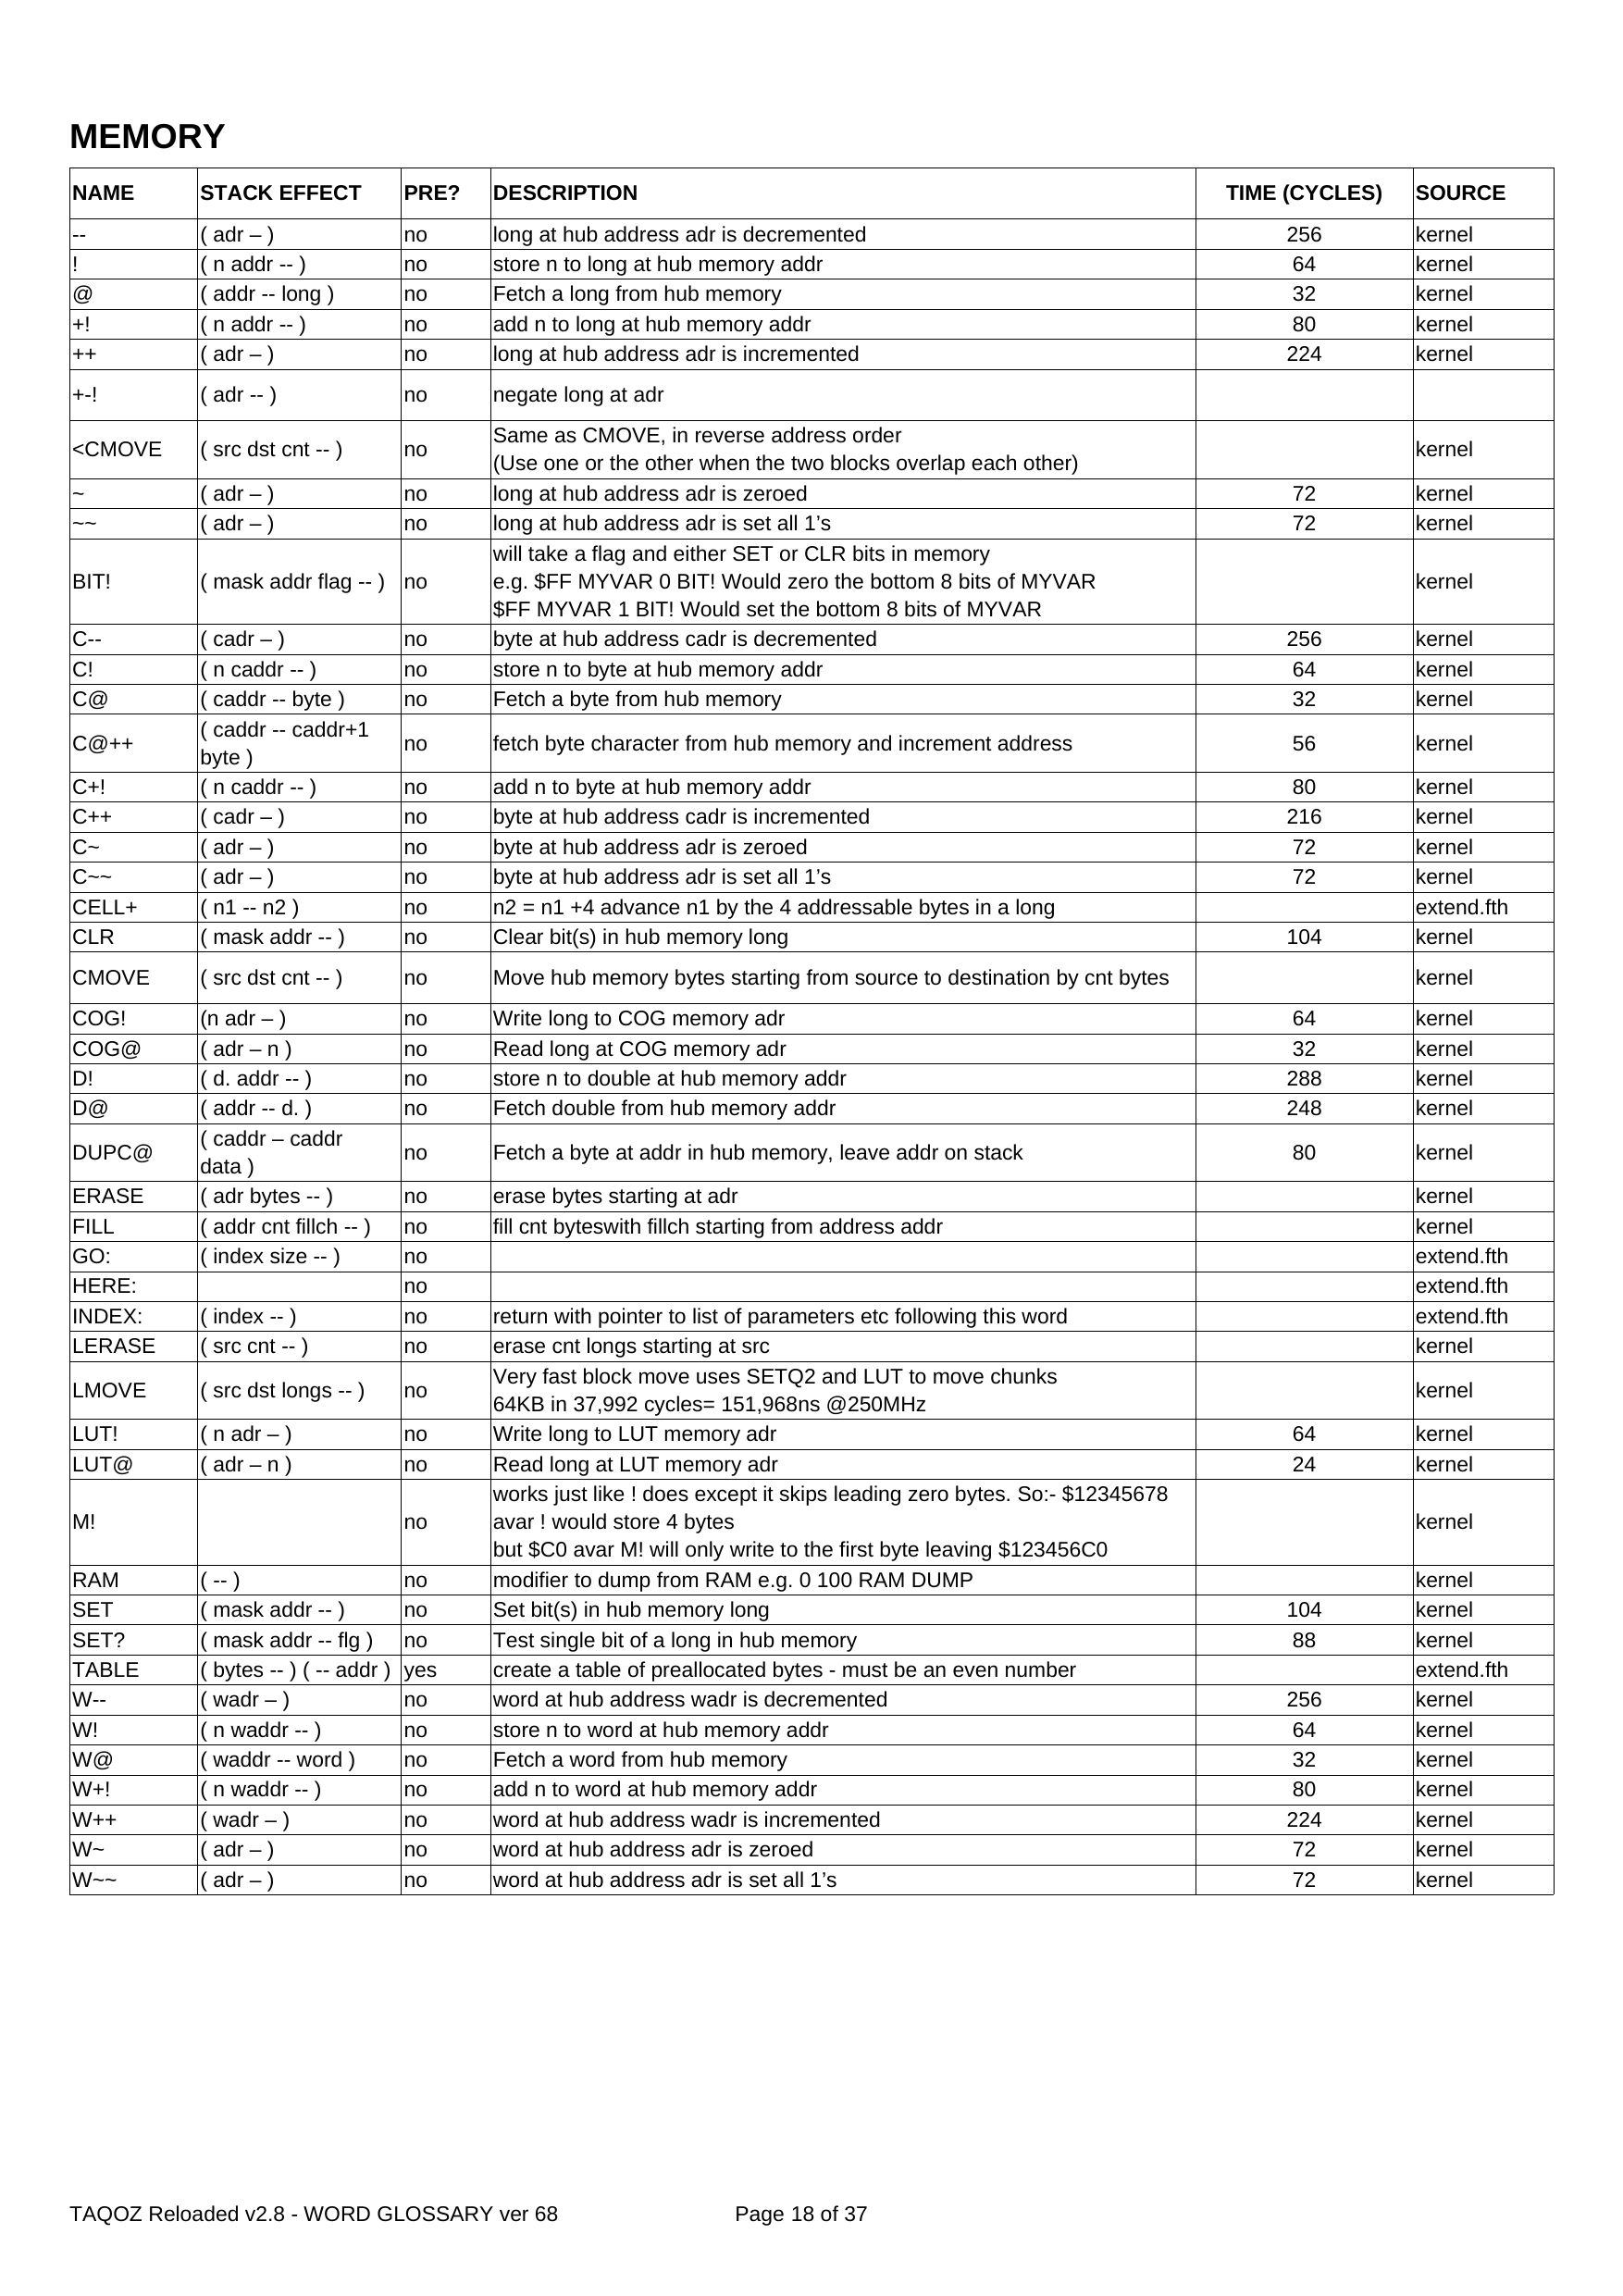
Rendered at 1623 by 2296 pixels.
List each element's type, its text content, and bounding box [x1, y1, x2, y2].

table_cell ( mask addr -- ) [198, 1595, 401, 1624]
table_cell 24 [1196, 1450, 1413, 1479]
table_cell ( n addr -- ) [198, 250, 401, 279]
table_cell ( adr bytes -- ) [198, 1182, 401, 1211]
table_cell no [402, 773, 490, 801]
table_cell Same as CMOVE, in reverse address order (Use one or the other when the two blocks overlap each other) [491, 421, 1196, 478]
table_cell 80 [1196, 1124, 1413, 1181]
table_cell kernel [1414, 1480, 1554, 1565]
table_cell [1196, 421, 1413, 478]
table_cell Fetch double from hub memory addr [491, 1094, 1196, 1123]
table_cell Fetch a byte from hub memory [491, 685, 1196, 714]
table_cell works just like ! does except it skips leading zero bytes. So:- $12345678 avar ! would store 4 bytes but $C0 avar M! will only write to the first byte leaving $123456C0 [491, 1480, 1196, 1565]
table_cell kernel [1414, 1124, 1554, 1181]
table_cell ( n1 -- n2 ) [198, 893, 401, 922]
table_cell 64 [1196, 1420, 1413, 1449]
table_cell no [402, 1362, 490, 1419]
table_cell ( src cnt -- ) [198, 1332, 401, 1361]
table_cell RAM [70, 1566, 197, 1595]
table_cell word at hub address adr is zeroed [491, 1835, 1196, 1864]
table_cell add n to word at hub memory addr [491, 1776, 1196, 1805]
table_cell Write long to LUT memory adr [491, 1420, 1196, 1449]
table_cell ERASE [70, 1182, 197, 1211]
table_cell no [402, 685, 490, 714]
table_cell word at hub address wadr is incremented [491, 1806, 1196, 1834]
table_cell no [402, 625, 490, 654]
table_cell Write long to COG memory adr [491, 1004, 1196, 1034]
table_cell +! [70, 310, 197, 339]
table_cell ( n waddr -- ) [198, 1716, 401, 1744]
table_cell no [402, 421, 490, 478]
table_cell no [402, 1685, 490, 1715]
table_cell Move hub memory bytes starting from source to destination by cnt bytes [491, 952, 1196, 1003]
table_cell [1196, 1362, 1413, 1419]
subtitle MEMORY [69, 116, 1554, 155]
table_cell kernel [1414, 1835, 1554, 1864]
table_cell DUPC@ [70, 1124, 197, 1181]
table_cell 64 [1196, 250, 1413, 279]
table_cell [1196, 1272, 1413, 1301]
table_cell no [402, 1004, 490, 1034]
table_cell ( index -- ) [198, 1302, 401, 1331]
table_cell add n to long at hub memory addr [491, 310, 1196, 339]
table_cell kernel [1414, 479, 1554, 508]
table_cell C-- [70, 625, 197, 654]
table_cell 64 [1196, 655, 1413, 684]
table_cell [198, 1480, 401, 1565]
table_cell 256 [1196, 1685, 1413, 1715]
table_cell 224 [1196, 340, 1413, 368]
table_cell kernel [1414, 1004, 1554, 1034]
table_cell Read long at LUT memory adr [491, 1450, 1196, 1479]
table_cell ( n addr -- ) [198, 310, 401, 339]
table_cell ( adr – ) [198, 833, 401, 862]
table_cell SET [70, 1595, 197, 1624]
table_cell no [402, 1625, 490, 1655]
table_cell [491, 1242, 1196, 1271]
table_cell 56 [1196, 714, 1413, 772]
table_cell kernel [1414, 509, 1554, 539]
table_cell GO: [70, 1242, 197, 1271]
table_cell store n to byte at hub memory addr [491, 655, 1196, 684]
table_cell no [402, 1420, 490, 1449]
table_cell W++ [70, 1806, 197, 1834]
table_cell no [402, 1745, 490, 1774]
table_cell LMOVE [70, 1362, 197, 1419]
table_cell word at hub address wadr is decremented [491, 1685, 1196, 1715]
table_cell kernel [1414, 1866, 1554, 1894]
table_cell 248 [1196, 1094, 1413, 1123]
table_cell 80 [1196, 310, 1413, 339]
table_cell 216 [1196, 802, 1413, 832]
table_cell ( -- ) [198, 1566, 401, 1595]
table_cell ( adr – n ) [198, 1035, 401, 1063]
table_cell kernel [1414, 1420, 1554, 1449]
table_cell kernel [1414, 279, 1554, 309]
table_cell [1196, 540, 1413, 624]
table_cell 64 [1196, 1716, 1413, 1744]
table_cell will take a flag and either SET or CLR bits in memory e.g. $FF MYVAR 0 BIT! Would zero the bottom 8 bits of MYVAR $FF MYVAR 1 BIT! Would set the bottom 8 bits of MYVAR [491, 540, 1196, 624]
table_cell 288 [1196, 1064, 1413, 1093]
table_cell no [402, 1866, 490, 1894]
table_cell kernel [1414, 833, 1554, 862]
table_cell M! [70, 1480, 197, 1565]
table_cell 256 [1196, 625, 1413, 654]
table_cell [491, 1272, 1196, 1301]
table_cell long at hub address adr is zeroed [491, 479, 1196, 508]
table_cell extend.fth [1414, 1656, 1554, 1684]
table_cell kernel [1414, 714, 1554, 772]
table_cell no [402, 1242, 490, 1271]
table_cell no [402, 1806, 490, 1834]
table_cell no [402, 863, 490, 891]
table_header TIME (CYCLES) [1196, 168, 1413, 218]
table_cell C+! [70, 773, 197, 801]
table_cell [1196, 1656, 1413, 1684]
table_cell n2 = n1 +4 advance n1 by the 4 addressable bytes in a long [491, 893, 1196, 922]
table_cell 32 [1196, 1745, 1413, 1774]
table_cell 32 [1196, 685, 1413, 714]
table_cell no [402, 802, 490, 832]
table_cell ( wadr – ) [198, 1806, 401, 1834]
table_cell W~ [70, 1835, 197, 1864]
table_cell no [402, 714, 490, 772]
table_cell Fetch a word from hub memory [491, 1745, 1196, 1774]
table_cell kernel [1414, 773, 1554, 801]
table_cell ~ [70, 479, 197, 508]
table_cell kernel [1414, 952, 1554, 1003]
table_cell negate long at adr [491, 370, 1196, 420]
table_cell COG! [70, 1004, 197, 1034]
table_cell kernel [1414, 685, 1554, 714]
table_cell ( n adr – ) [198, 1420, 401, 1449]
table_cell ( caddr -- caddr+1 byte ) [198, 714, 401, 772]
table_cell erase bytes starting at adr [491, 1182, 1196, 1211]
table_cell ( addr -- d. ) [198, 1094, 401, 1123]
table_cell kernel [1414, 1625, 1554, 1655]
table_cell ( mask addr -- flg ) [198, 1625, 401, 1655]
table_cell kernel [1414, 1362, 1554, 1419]
table_cell byte at hub address cadr is decremented [491, 625, 1196, 654]
table_cell kernel [1414, 1064, 1554, 1093]
table_cell 80 [1196, 1776, 1413, 1805]
table_cell no [402, 833, 490, 862]
table_cell no [402, 540, 490, 624]
table_cell D@ [70, 1094, 197, 1123]
table_cell fetch byte character from hub memory and increment address [491, 714, 1196, 772]
table_cell 80 [1196, 773, 1413, 801]
table_cell no [402, 340, 490, 368]
table_cell no [402, 279, 490, 309]
table_header STACK EFFECT [198, 168, 401, 218]
table_cell no [402, 1835, 490, 1864]
table_cell C++ [70, 802, 197, 832]
table_cell (n adr – ) [198, 1004, 401, 1034]
table_cell long at hub address adr is decremented [491, 219, 1196, 249]
table_cell no [402, 1450, 490, 1479]
table_cell store n to word at hub memory addr [491, 1716, 1196, 1744]
table_cell <CMOVE [70, 421, 197, 478]
table_cell ( mask addr flag -- ) [198, 540, 401, 624]
table_cell ( d. addr -- ) [198, 1064, 401, 1093]
table_cell [1196, 1332, 1413, 1361]
table_cell 72 [1196, 1866, 1413, 1894]
table_header DESCRIPTION [491, 168, 1196, 218]
table_cell 72 [1196, 1835, 1413, 1864]
table_cell ( addr -- long ) [198, 279, 401, 309]
table_cell ( waddr -- word ) [198, 1745, 401, 1774]
table_cell no [402, 1302, 490, 1331]
table_cell byte at hub address adr is zeroed [491, 833, 1196, 862]
table_cell yes [402, 1656, 490, 1684]
table_cell kernel [1414, 1332, 1554, 1361]
table_cell ( adr – n ) [198, 1450, 401, 1479]
table_cell 64 [1196, 1004, 1413, 1034]
table_cell ( src dst cnt -- ) [198, 952, 401, 1003]
table_cell 72 [1196, 479, 1413, 508]
table_cell no [402, 1272, 490, 1301]
table_cell INDEX: [70, 1302, 197, 1331]
table_cell no [402, 1212, 490, 1241]
table_cell ( index size -- ) [198, 1242, 401, 1271]
table_cell fill cnt byteswith fillch starting from address addr [491, 1212, 1196, 1241]
table_cell no [402, 1124, 490, 1181]
table_cell ( caddr – caddr data ) [198, 1124, 401, 1181]
table_cell C@++ [70, 714, 197, 772]
table_header PRE? [402, 168, 490, 218]
table_cell W~~ [70, 1866, 197, 1894]
table_cell return with pointer to list of parameters etc following this word [491, 1302, 1196, 1331]
table_cell no [402, 1064, 490, 1093]
table_cell create a table of preallocated bytes - must be an even number [491, 1656, 1196, 1684]
table_cell ( cadr – ) [198, 625, 401, 654]
table_cell word at hub address adr is set all 1’s [491, 1866, 1196, 1894]
table_cell no [402, 370, 490, 420]
table_cell kernel [1414, 1450, 1554, 1479]
table_cell store n to long at hub memory addr [491, 250, 1196, 279]
table_cell kernel [1414, 625, 1554, 654]
table_cell Clear bit(s) in hub memory long [491, 923, 1196, 951]
table_cell C~~ [70, 863, 197, 891]
table_cell 104 [1196, 1595, 1413, 1624]
table_cell kernel [1414, 340, 1554, 368]
table_cell 88 [1196, 1625, 1413, 1655]
table_cell ( adr -- ) [198, 370, 401, 420]
table_cell 32 [1196, 1035, 1413, 1063]
table_cell kernel [1414, 1776, 1554, 1805]
table_cell BIT! [70, 540, 197, 624]
table_cell Very fast block move uses SETQ2 and LUT to move chunks 64KB in 37,992 cycles= 151,968ns @250MHz [491, 1362, 1196, 1419]
table_cell COG@ [70, 1035, 197, 1063]
table_cell long at hub address adr is set all 1’s [491, 509, 1196, 539]
table_cell kernel [1414, 421, 1554, 478]
table_cell ( cadr – ) [198, 802, 401, 832]
table_cell kernel [1414, 310, 1554, 339]
table_cell C@ [70, 685, 197, 714]
table_cell ( n caddr -- ) [198, 773, 401, 801]
table_cell HERE: [70, 1272, 197, 1301]
table_cell no [402, 952, 490, 1003]
table_cell byte at hub address cadr is incremented [491, 802, 1196, 832]
table_cell kernel [1414, 1094, 1554, 1123]
table_cell [1196, 1182, 1413, 1211]
table_cell -- [70, 219, 197, 249]
table_cell LUT@ [70, 1450, 197, 1479]
table_cell no [402, 1182, 490, 1211]
table_cell kernel [1414, 863, 1554, 891]
table_cell no [402, 1480, 490, 1565]
table_cell long at hub address adr is incremented [491, 340, 1196, 368]
table_cell store n to double at hub memory addr [491, 1064, 1196, 1093]
table_cell W+! [70, 1776, 197, 1805]
table_cell W-- [70, 1685, 197, 1715]
table_cell Test single bit of a long in hub memory [491, 1625, 1196, 1655]
table_cell ( addr cnt fillch -- ) [198, 1212, 401, 1241]
table_cell ( n caddr -- ) [198, 655, 401, 684]
table_cell no [402, 310, 490, 339]
table_cell extend.fth [1414, 1272, 1554, 1301]
table_cell no [402, 1716, 490, 1744]
table_cell ++ [70, 340, 197, 368]
table_cell kernel [1414, 923, 1554, 951]
table_cell extend.fth [1414, 1242, 1554, 1271]
table_cell kernel [1414, 1035, 1554, 1063]
table_cell kernel [1414, 250, 1554, 279]
table_cell no [402, 1776, 490, 1805]
table_cell ! [70, 250, 197, 279]
table_cell ( adr – ) [198, 1866, 401, 1894]
table_cell ( adr – ) [198, 1835, 401, 1864]
table_cell kernel [1414, 219, 1554, 249]
table_cell kernel [1414, 1182, 1554, 1211]
table_cell FILL [70, 1212, 197, 1241]
table_cell D! [70, 1064, 197, 1093]
table_cell [1196, 370, 1413, 420]
table_cell Fetch a byte at addr in hub memory, leave addr on stack [491, 1124, 1196, 1181]
table_cell kernel [1414, 1595, 1554, 1624]
table_cell no [402, 1094, 490, 1123]
table_cell modifier to dump from RAM e.g. 0 100 RAM DUMP [491, 1566, 1196, 1595]
table_cell no [402, 219, 490, 249]
table_cell +-! [70, 370, 197, 420]
table_cell no [402, 1595, 490, 1624]
table_cell no [402, 655, 490, 684]
table_cell ~~ [70, 509, 197, 539]
table_cell W! [70, 1716, 197, 1744]
table_cell 32 [1196, 279, 1413, 309]
table_cell ( mask addr -- ) [198, 923, 401, 951]
table_cell no [402, 479, 490, 508]
table_cell erase cnt longs starting at src [491, 1332, 1196, 1361]
table_cell ( adr – ) [198, 479, 401, 508]
table_cell CMOVE [70, 952, 197, 1003]
table_cell ( wadr – ) [198, 1685, 401, 1715]
table_cell [1196, 1480, 1413, 1565]
table_cell ( bytes -- ) ( -- addr ) [198, 1656, 401, 1684]
table_cell SET? [70, 1625, 197, 1655]
table_cell TABLE [70, 1656, 197, 1684]
table_header SOURCE [1414, 168, 1554, 218]
table_cell ( adr – ) [198, 863, 401, 891]
table_cell no [402, 1566, 490, 1595]
table_cell extend.fth [1414, 893, 1554, 922]
table_cell no [402, 893, 490, 922]
table_cell kernel [1414, 540, 1554, 624]
table_cell CELL+ [70, 893, 197, 922]
table_cell ( adr – ) [198, 219, 401, 249]
table_cell [1196, 1302, 1413, 1331]
table_cell kernel [1414, 1806, 1554, 1834]
table_cell no [402, 509, 490, 539]
table_cell kernel [1414, 1566, 1554, 1595]
table_cell W@ [70, 1745, 197, 1774]
table_cell no [402, 1332, 490, 1361]
table_cell C~ [70, 833, 197, 862]
table_cell 72 [1196, 833, 1413, 862]
table_cell 256 [1196, 219, 1413, 249]
table_cell Fetch a long from hub memory [491, 279, 1196, 309]
table_cell byte at hub address adr is set all 1’s [491, 863, 1196, 891]
table_cell [1196, 1212, 1413, 1241]
table_cell ( src dst longs -- ) [198, 1362, 401, 1419]
table_cell @ [70, 279, 197, 309]
table_cell 224 [1196, 1806, 1413, 1834]
table_cell ( n waddr -- ) [198, 1776, 401, 1805]
table_cell add n to byte at hub memory addr [491, 773, 1196, 801]
table_cell no [402, 923, 490, 951]
table_cell [1196, 1242, 1413, 1271]
table_cell kernel [1414, 1212, 1554, 1241]
table_cell kernel [1414, 1745, 1554, 1774]
table_cell [1196, 893, 1413, 922]
table_cell [1414, 370, 1554, 420]
table_cell [1196, 952, 1413, 1003]
table_cell 104 [1196, 923, 1413, 951]
table_cell kernel [1414, 802, 1554, 832]
table_cell 72 [1196, 863, 1413, 891]
table_cell no [402, 1035, 490, 1063]
table_cell kernel [1414, 1716, 1554, 1744]
table_cell 72 [1196, 509, 1413, 539]
table_header NAME [70, 168, 197, 218]
table_cell kernel [1414, 655, 1554, 684]
table_cell Set bit(s) in hub memory long [491, 1595, 1196, 1624]
table_cell extend.fth [1414, 1302, 1554, 1331]
table_cell LUT! [70, 1420, 197, 1449]
table_cell [198, 1272, 401, 1301]
table_cell [1196, 1566, 1413, 1595]
table_cell ( src dst cnt -- ) [198, 421, 401, 478]
table_cell no [402, 250, 490, 279]
table_cell ( adr – ) [198, 509, 401, 539]
table_cell Read long at COG memory adr [491, 1035, 1196, 1063]
table_cell C! [70, 655, 197, 684]
table_cell LERASE [70, 1332, 197, 1361]
table_cell ( caddr -- byte ) [198, 685, 401, 714]
table_cell ( adr – ) [198, 340, 401, 368]
table_cell CLR [70, 923, 197, 951]
table_cell kernel [1414, 1685, 1554, 1715]
